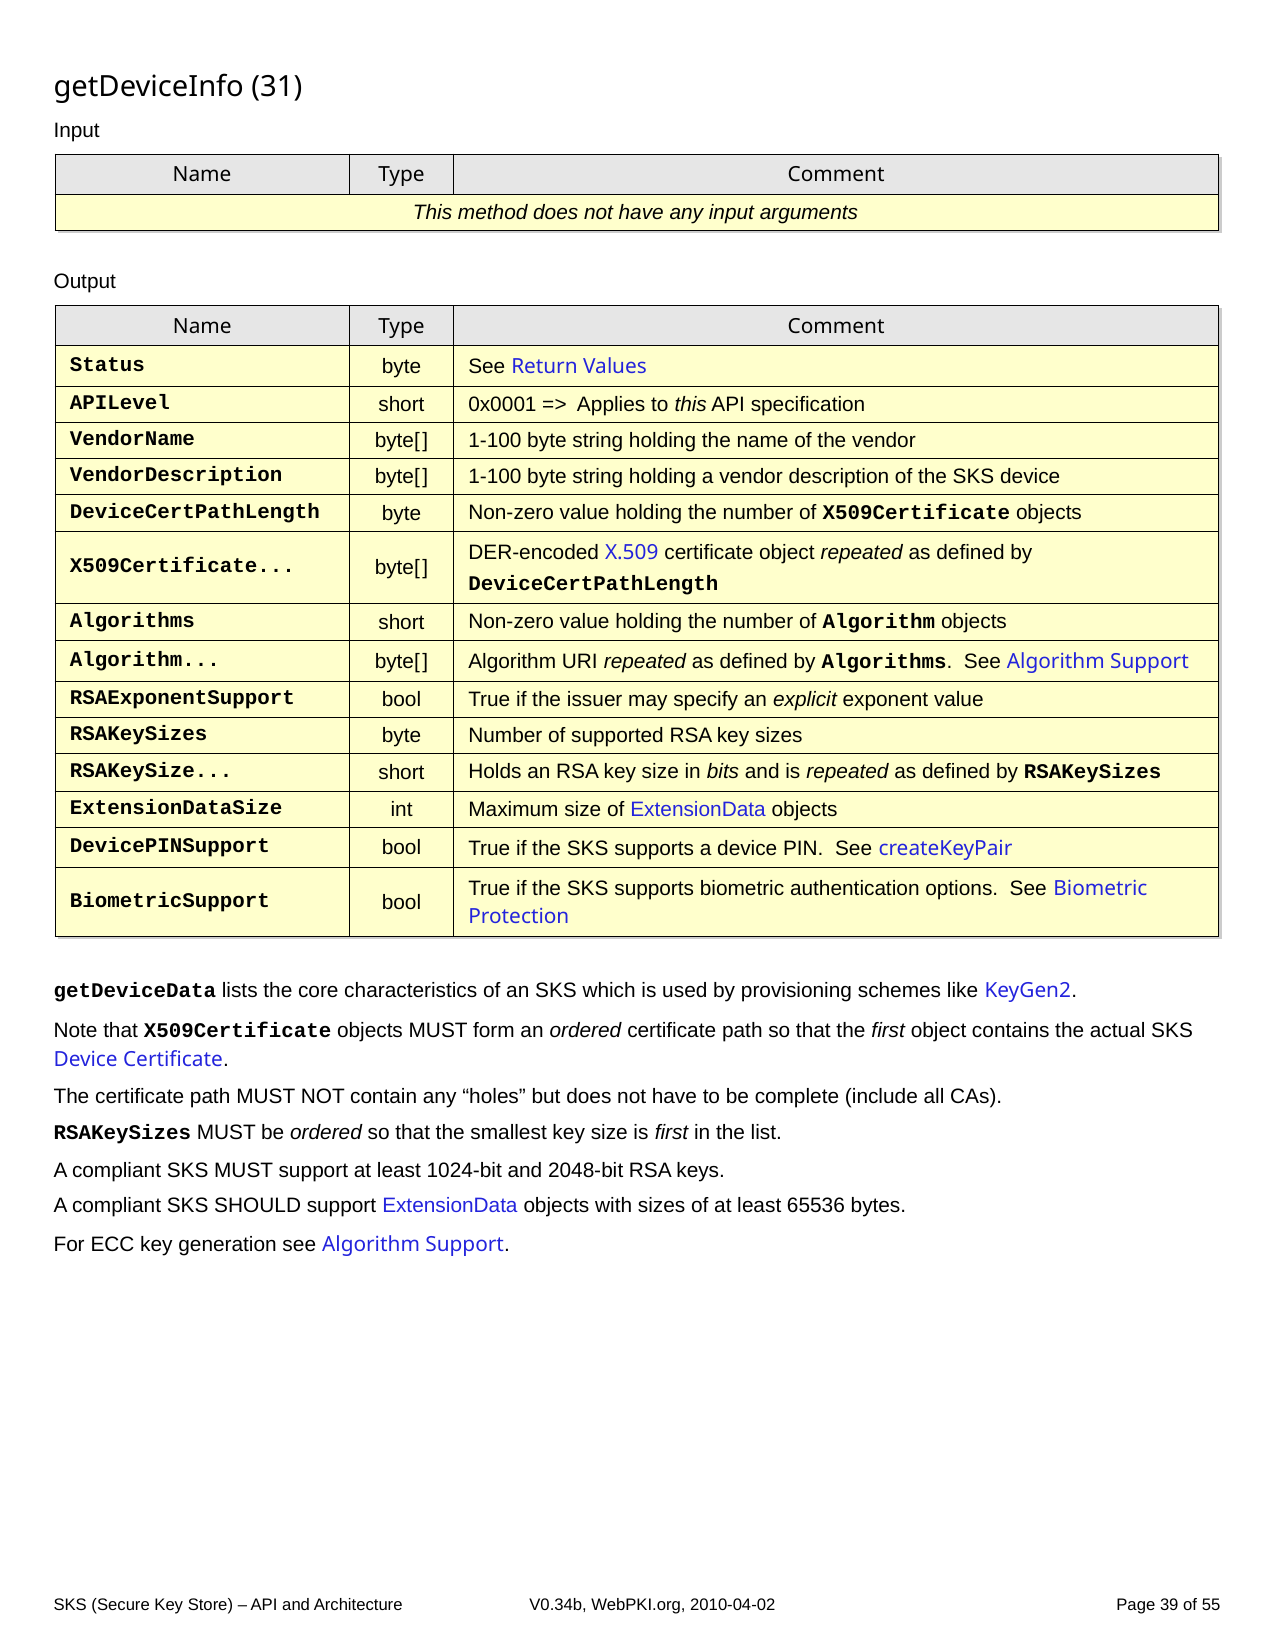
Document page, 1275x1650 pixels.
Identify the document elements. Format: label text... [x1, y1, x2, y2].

table_cell APILevel [56, 387, 349, 422]
table_cell 1-100 byte string holding the name of the vendor [454, 423, 1218, 458]
table_cell short [350, 387, 453, 422]
table_cell Holds an RSA key size in bits and is repeated as defined by RSAKeySizes [454, 754, 1218, 791]
table_cell bool [350, 682, 453, 717]
table_cell byte⁮[ ] [350, 459, 453, 494]
table_header Type [350, 306, 453, 345]
table_header Comment [454, 155, 1218, 194]
table_header Comment [454, 306, 1218, 345]
table_cell Non-zero value holding the number of Algorithm objects [454, 604, 1218, 640]
table_cell Algorithm URI repeated as defined by Algorithms. See Algorithm Support [454, 641, 1218, 681]
text Note that X509Certificate objects MUST form an ordered certificate path so that the first object contains the actual SKS Device Certificate. [53, 1016, 1221, 1072]
table_cell BiometricSupport [56, 868, 349, 936]
text A compliant SKS SHOULD support ExtensionData objects with sizes of at least 65536 bytes. [53, 1193, 1221, 1217]
table_cell Algorithm... [56, 641, 349, 681]
table_cell Number of supported RSA key sizes [454, 718, 1218, 753]
text For ECC key generation see Algorithm Support. [53, 1229, 1221, 1257]
table_cell Algorithms [56, 604, 349, 640]
table_cell byte [350, 718, 453, 753]
table_cell Maximum size of ExtensionData objects [454, 792, 1218, 827]
table_cell Non-zero value holding the number of X509Certificate objects [454, 495, 1218, 531]
text A compliant SKS MUST support at least 1024-bit and 2048-bit RSA keys. [53, 1158, 1221, 1182]
table_cell DeviceCertPathLength [56, 495, 349, 531]
table_cell short [350, 604, 453, 640]
table_cell byte [350, 346, 453, 386]
table_cell RSAExponentSupport [56, 682, 349, 717]
table_cell byte⁮[ ] [350, 641, 453, 681]
table_cell True if the SKS supports a device PIN. See createKeyPair [454, 828, 1218, 867]
table_header Name [56, 155, 349, 194]
text RSAKeySizes MUST be ordered so that the smallest key size is first in the list. [53, 1120, 1221, 1146]
text getDeviceData lists the core characteristics of an SKS which is used by provisioning schemes like KeyGen2. [53, 975, 1221, 1004]
table_cell DER-encoded X.509 certificate object repeated as defined by DeviceCertPathLength [454, 532, 1218, 603]
table_cell byte⁮[ ] [350, 423, 453, 458]
table_cell RSAKeySizes [56, 718, 349, 753]
subtitle getDeviceInfo (31) [53, 66, 1221, 105]
table_cell short [350, 754, 453, 791]
table_cell X509Certificate... [56, 532, 349, 603]
table_cell True if the SKS supports biometric authentication options. See Biometric Protection [454, 868, 1218, 936]
table_cell RSAKeySize... [56, 754, 349, 791]
text Input [53, 118, 1221, 142]
table_cell 1-100 byte string holding a vendor description of the SKS device [454, 459, 1218, 494]
table_cell byte⁮[ ] [350, 532, 453, 603]
table_cell bool [350, 828, 453, 867]
text The certificate path MUST NOT contain any “holes” but does not have to be complete (include all CAs). [53, 1084, 1221, 1108]
text Output [53, 269, 1221, 293]
table_cell True if the issuer may specify an explicit exponent value [454, 682, 1218, 717]
table_cell See Return Values [454, 346, 1218, 386]
table_cell bool [350, 868, 453, 936]
table_header Type [350, 155, 453, 194]
table_cell 0x0001 => Applies to this API specification [454, 387, 1218, 422]
table_cell This method does not have any input arguments [56, 195, 1218, 230]
table_cell Status [56, 346, 349, 386]
table_cell VendorName [56, 423, 349, 458]
table_cell DevicePINSupport [56, 828, 349, 867]
table_header Name [56, 306, 349, 345]
table_cell byte [350, 495, 453, 531]
table_cell ExtensionDataSize [56, 792, 349, 827]
table_cell int [350, 792, 453, 827]
table_cell VendorDescription [56, 459, 349, 494]
